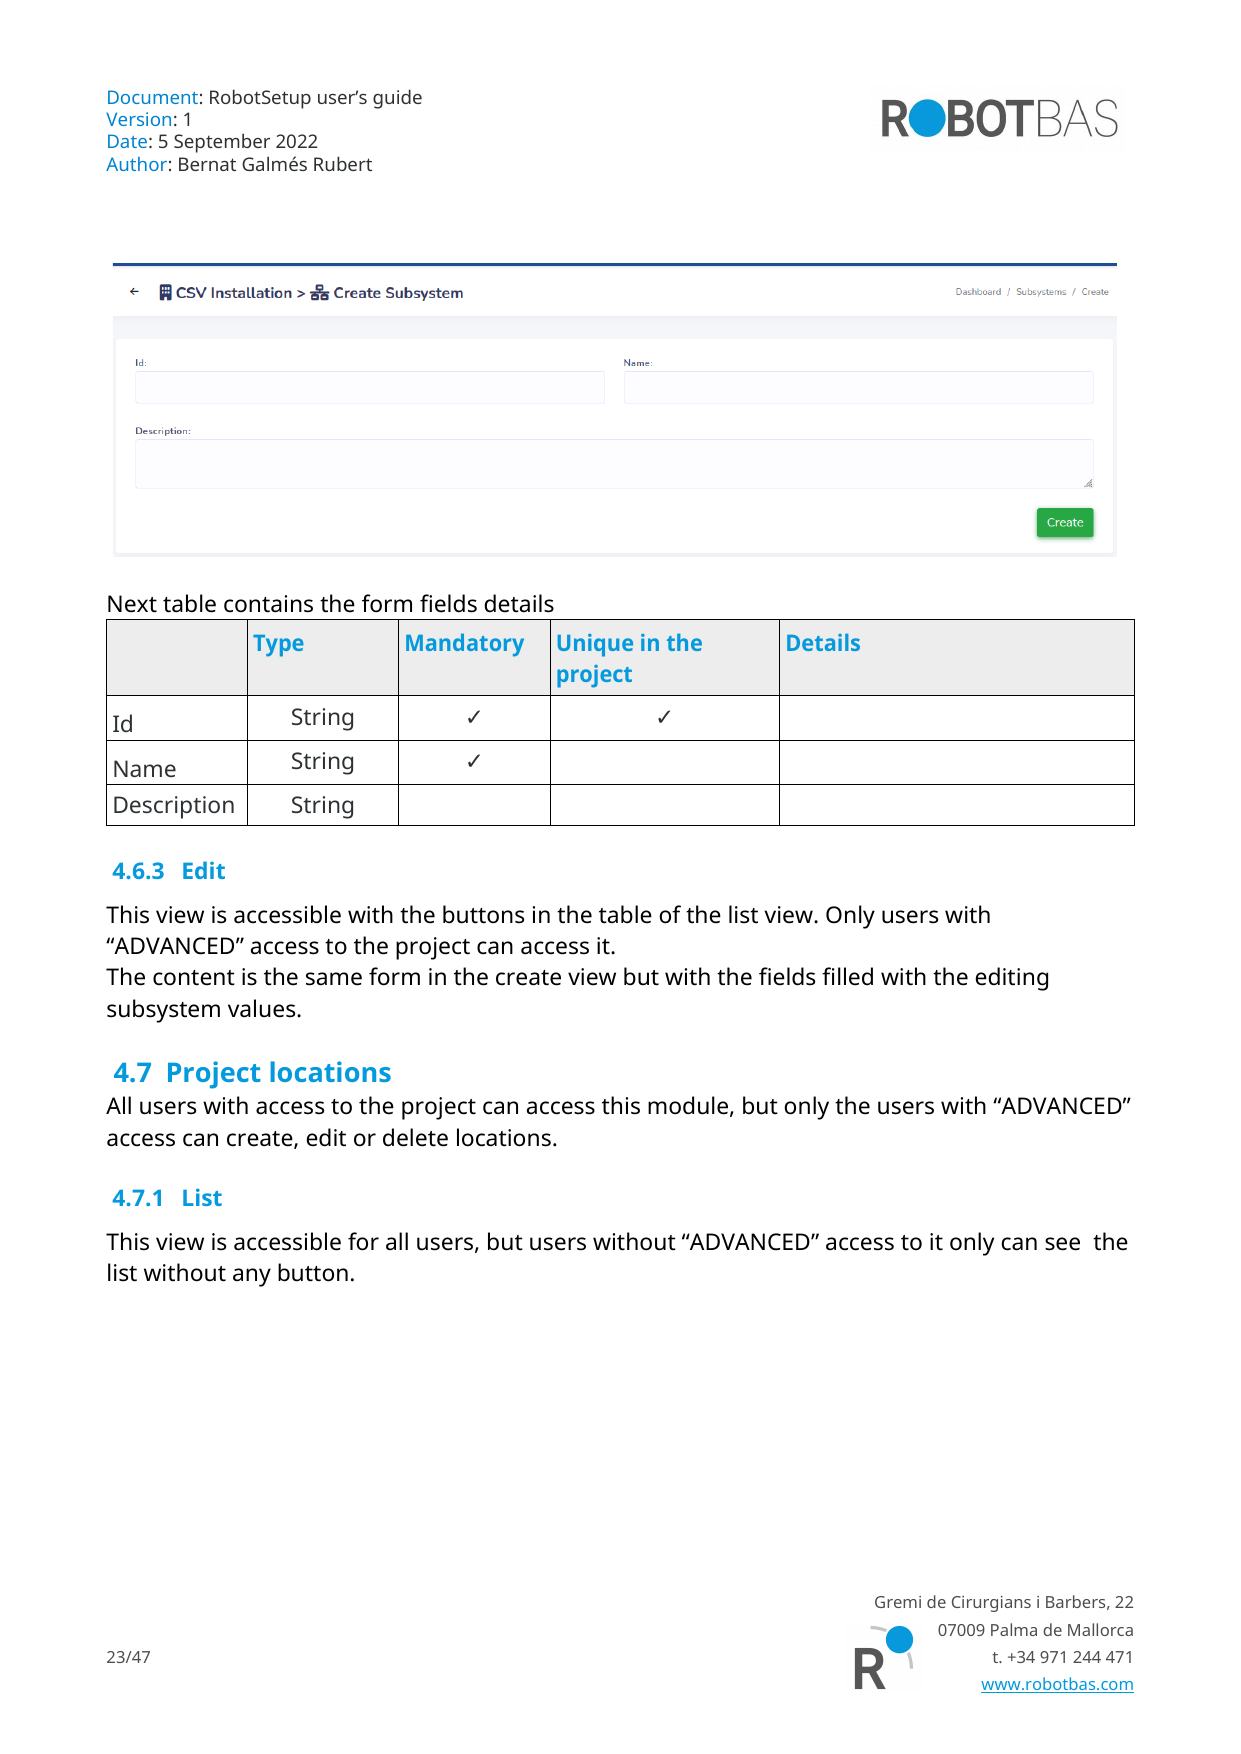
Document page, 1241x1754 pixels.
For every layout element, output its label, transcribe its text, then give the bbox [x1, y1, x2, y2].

table_cell String [248, 741, 398, 784]
table_cell [551, 785, 779, 825]
subtitle List [106, 1182, 1134, 1213]
text The content is the same form in the create view but with the fields filled with the editing subsystem values. [106, 961, 1134, 1024]
table_cell Description [107, 785, 247, 825]
table_cell [780, 696, 1134, 739]
table_cell [780, 741, 1134, 784]
picture [112, 263, 1117, 557]
table_cell ✓ [399, 741, 550, 784]
table_cell ✓ [399, 696, 550, 739]
table_cell String [248, 696, 398, 739]
text This view is accessible with the buttons in the table of the list view. Only users with “ADVANCED” access to the project can access it. [106, 899, 1134, 961]
subtitle Project locations [106, 1053, 1134, 1090]
picture [844, 1623, 923, 1692]
table_cell ✓ [551, 696, 779, 739]
table_cell [551, 741, 779, 784]
table_header [107, 620, 247, 695]
text All users with access to the project can access this module, but only the users with “ADVANCED” access can create, edit or delete locations. [106, 1090, 1134, 1153]
table_cell Name [107, 741, 247, 784]
text This view is accessible for all users, but users without “ADVANCED” access to it only can see the list without any button. [106, 1226, 1134, 1288]
text Next table contains the form fields details [106, 588, 1134, 619]
table_header Details [780, 620, 1134, 695]
table_header Type [248, 620, 398, 695]
picture [869, 86, 1125, 153]
subtitle Edit [106, 855, 1134, 886]
table_cell String [248, 785, 398, 825]
table_header Mandatory [399, 620, 550, 695]
table_header Unique in the project [551, 620, 779, 695]
table_cell [399, 785, 550, 825]
table_cell Id [107, 696, 247, 739]
table_cell [780, 785, 1134, 825]
